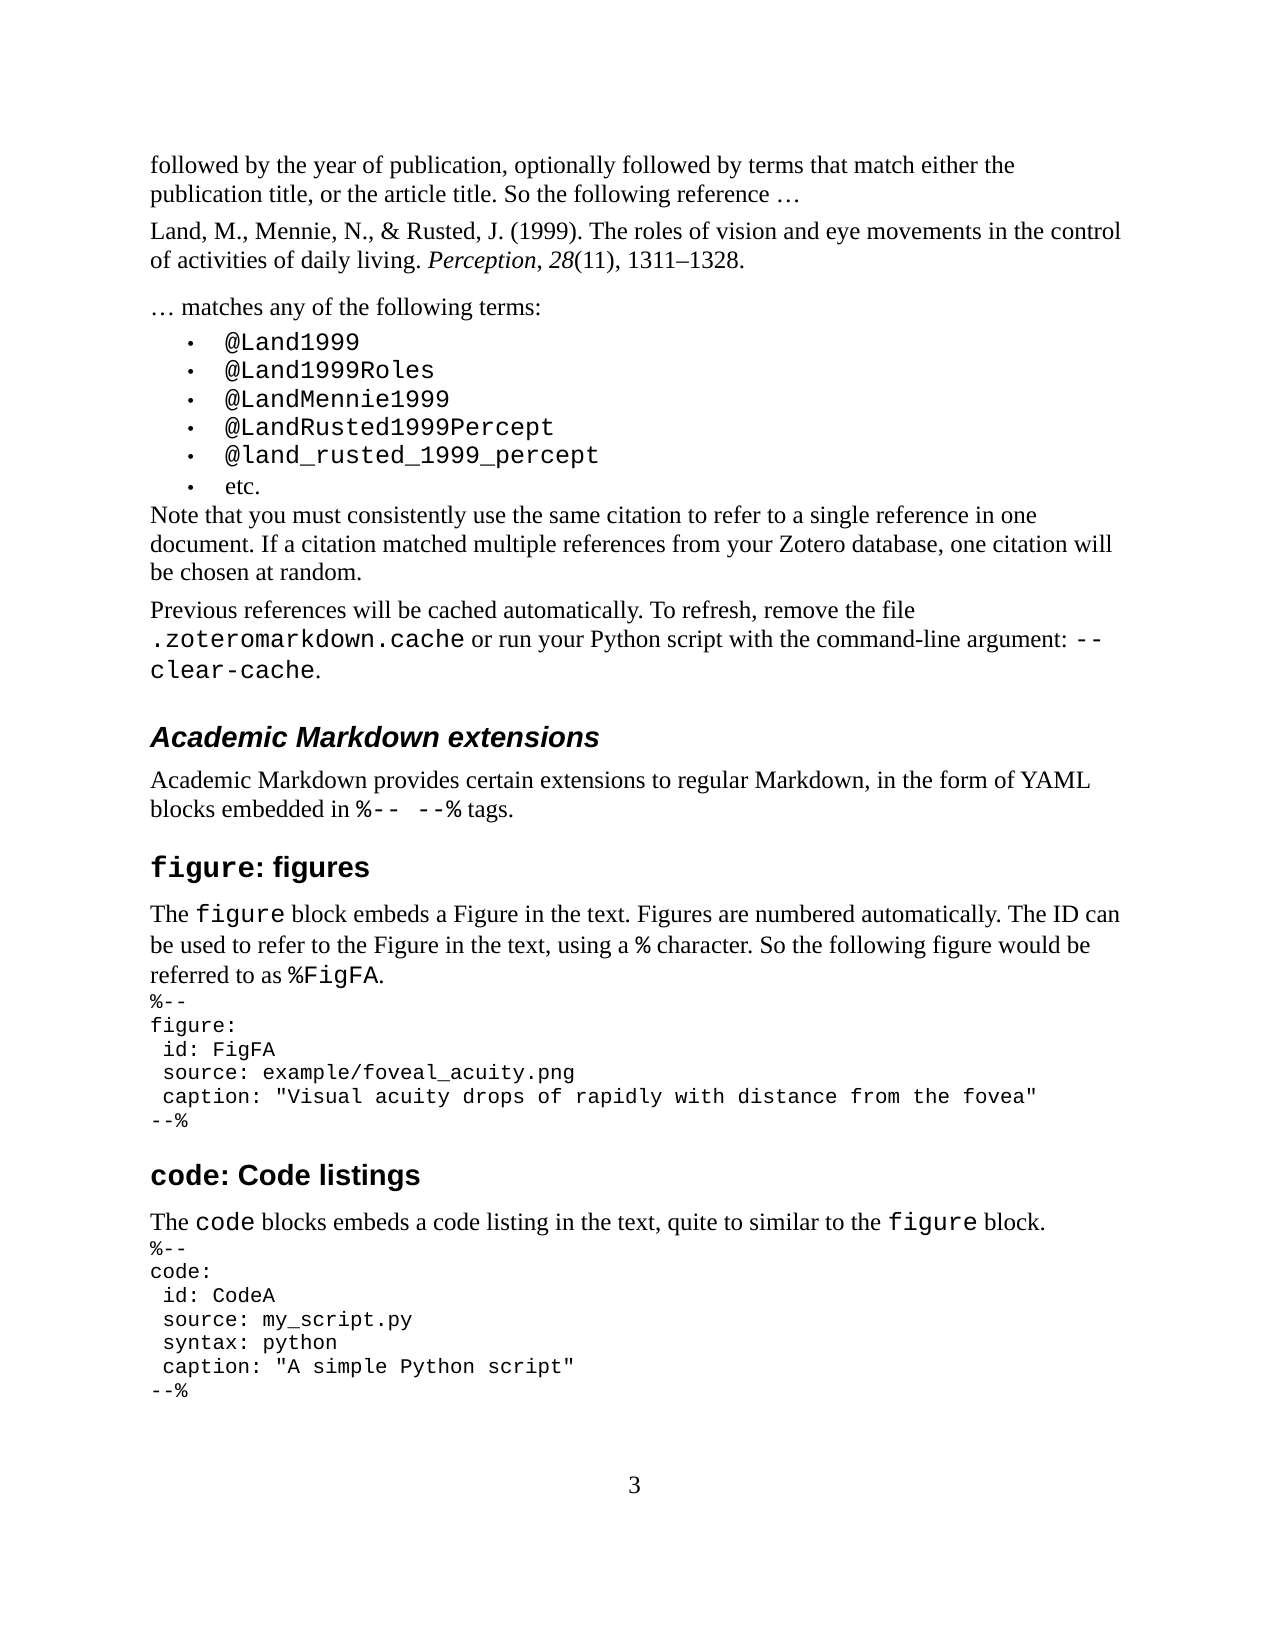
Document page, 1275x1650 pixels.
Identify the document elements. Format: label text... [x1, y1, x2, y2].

text source: my_script.py [150, 1309, 1125, 1332]
subtitle code: Code listings [150, 1158, 1125, 1194]
text The code blocks embeds a code listing in the text, quite to similar to the figure block. [150, 1207, 1125, 1238]
text code: [150, 1261, 1125, 1285]
text Previous references will be cached automatically. To refresh, remove the file .zoteromarkdown.cache or run your Python script with the command-line argument: --clear-cache. [150, 595, 1125, 686]
subtitle figure: figures [150, 850, 1125, 886]
list @LandRusted1999Percept [187, 414, 1125, 443]
text id: CodeA [150, 1285, 1125, 1309]
list etc. [187, 471, 1125, 500]
subtitle Academic Markdown extensions [150, 719, 1125, 753]
text Land, M., Mennie, N., & Rusted, J. (1999). The roles of vision and eye movements in the control of activities of daily living. Perception, 28(11), 1311–1328. [150, 216, 1125, 274]
list @Land1999 [187, 329, 1125, 358]
list @LandMennie1999 [187, 386, 1125, 414]
text Note that you must consistently use the same citation to refer to a single reference in one document. If a citation matched multiple references from your Zotero database, one citation will be chosen at random. [150, 500, 1125, 586]
text The figure block embeds a Figure in the text. Figures are numbered automatically. The ID can be used to refer to the Figure in the text, using a % character. So the following figure would be referred to as %FigFA. [150, 899, 1125, 991]
text --% [150, 1379, 1125, 1403]
text %-- [150, 1238, 1125, 1261]
text source: example/foveal_acuity.png [150, 1062, 1125, 1086]
text figure: [150, 1015, 1125, 1039]
list @land_rusted_1999_percept [187, 443, 1125, 471]
text --% [150, 1109, 1125, 1133]
text syntax: python [150, 1332, 1125, 1356]
text %-- [150, 991, 1125, 1015]
text caption: "Visual acuity drops of rapidly with distance from the fovea" [150, 1086, 1125, 1109]
text id: FigFA [150, 1039, 1125, 1062]
list @Land1999Roles [187, 358, 1125, 386]
text followed by the year of publication, optionally followed by terms that match either the publication title, or the article title. So the following reference … [150, 150, 1125, 207]
text … matches any of the following terms: [150, 292, 1125, 321]
text caption: "A simple Python script" [150, 1356, 1125, 1379]
text Academic Markdown provides certain extensions to regular Markdown, in the form of YAML blocks embedded in %-- --% tags. [150, 766, 1125, 825]
